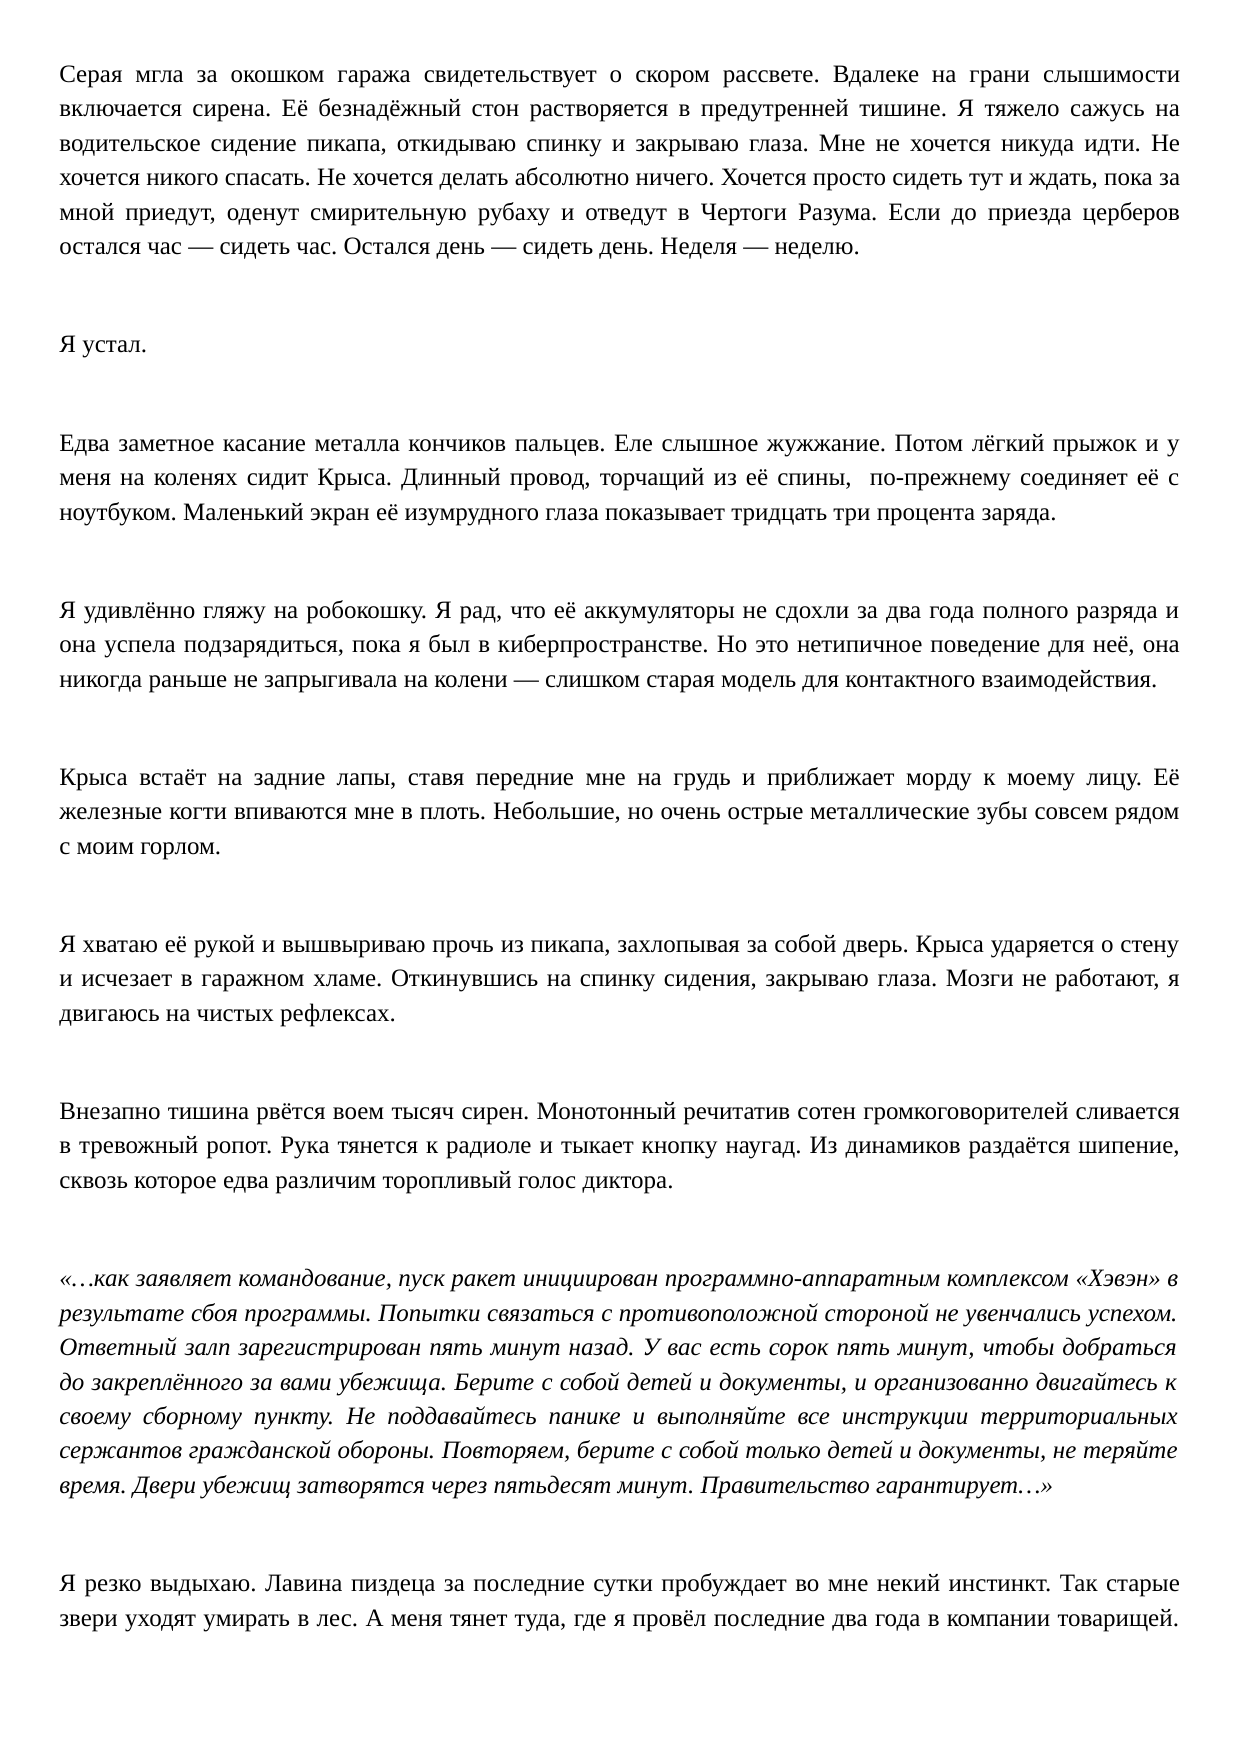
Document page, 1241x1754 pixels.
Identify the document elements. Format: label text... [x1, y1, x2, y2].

text Крыса встаёт на задние лапы, ставя передние мне на грудь и приближает морду к моему лицу. Её железные когти впиваются мне в плоть. Небольшие, но очень острые металлические зубы совсем рядом с моим горлом. [59, 762, 1181, 859]
text Внезапно тишина рвётся воем тысяч сирен. Монотонный речитатив сотен громкоговорителей сливается в тревожный ропот. Рука тянется к радиоле и тыкает кнопку наугад. Из динамиков раздаётся шипение, сквозь которое едва различим торопливый голос диктора. [59, 1096, 1181, 1194]
text Я устал. [59, 329, 1181, 358]
text Я резко выдыхаю. Лавина пиздеца за последние сутки пробуждает во мне некий инстинкт. Так старые звери уходят умирать в лес. А меня тянет туда, где я провёл последние два года в компании товарищей. [59, 1568, 1181, 1631]
text «…как заявляет командование, пуск ракет инициирован программно-аппаратным комплексом «Хэвэн» в результате сбоя программы. Попытки связаться с противоположной стороной не увенчались успехом. Ответный залп зарегистрирован пять минут назад. У вас есть сорок пять минут, чтобы добраться до закреплённого за вами убежища. Берите с собой детей и документы, и организованно двигайтесь к своему сборному пункту. Не поддавайтесь панике и выполняйте все инструкции территориальных сержантов гражданской обороны. Повторяем, берите с собой только детей и документы, не теряйте время. Двери убежищ затворятся через пятьдесят минут. Правительство гарантирует…» [59, 1263, 1181, 1499]
text Я хватаю её рукой и вышвыриваю прочь из пикапа, захлопывая за собой дверь. Крыса ударяется о стену и исчезает в гаражном хламе. Откинувшись на спинку сидения, закрываю глаза. Мозги не работают, я двигаюсь на чистых рефлексах. [59, 929, 1181, 1027]
text Серая мгла за окошком гаража свидетельствует о скором рассвете. Вдалеке на грани слышимости включается сирена. Её безнадёжный стон растворяется в предутренней тишине. Я тяжело сажусь на водительское сидение пикапа, откидываю спинку и закрываю глаза. Мне не хочется никуда идти. Не хочется никого спасать. Не хочется делать абсолютно ничего. Хочется просто сидеть тут и ждать, пока за мной приедут, оденут смирительную рубаху и отведут в Чертоги Разума. Если до приезда церберов остался час — сидеть час. Остался день — сидеть день. Неделя — неделю. [59, 59, 1181, 260]
text Я удивлённо гляжу на робокошку. Я рад, что её аккумуляторы не сдохли за два года полного разряда и она успела подзарядиться, пока я был в киберпространстве. Но это нетипичное поведение для неё, она никогда раньше не запрыгивала на колени — слишком старая модель для контактного взаимодействия. [59, 595, 1181, 692]
text Едва заметное касание металла кончиков пальцев. Еле слышное жужжание. Потом лёгкий прыжок и у меня на коленях сидит Крыса. Длинный провод, торчащий из её спины, по-прежнему соединяет её с ноутбуком. Маленький экран её изумрудного глаза показывает тридцать три процента заряда. [59, 428, 1181, 525]
